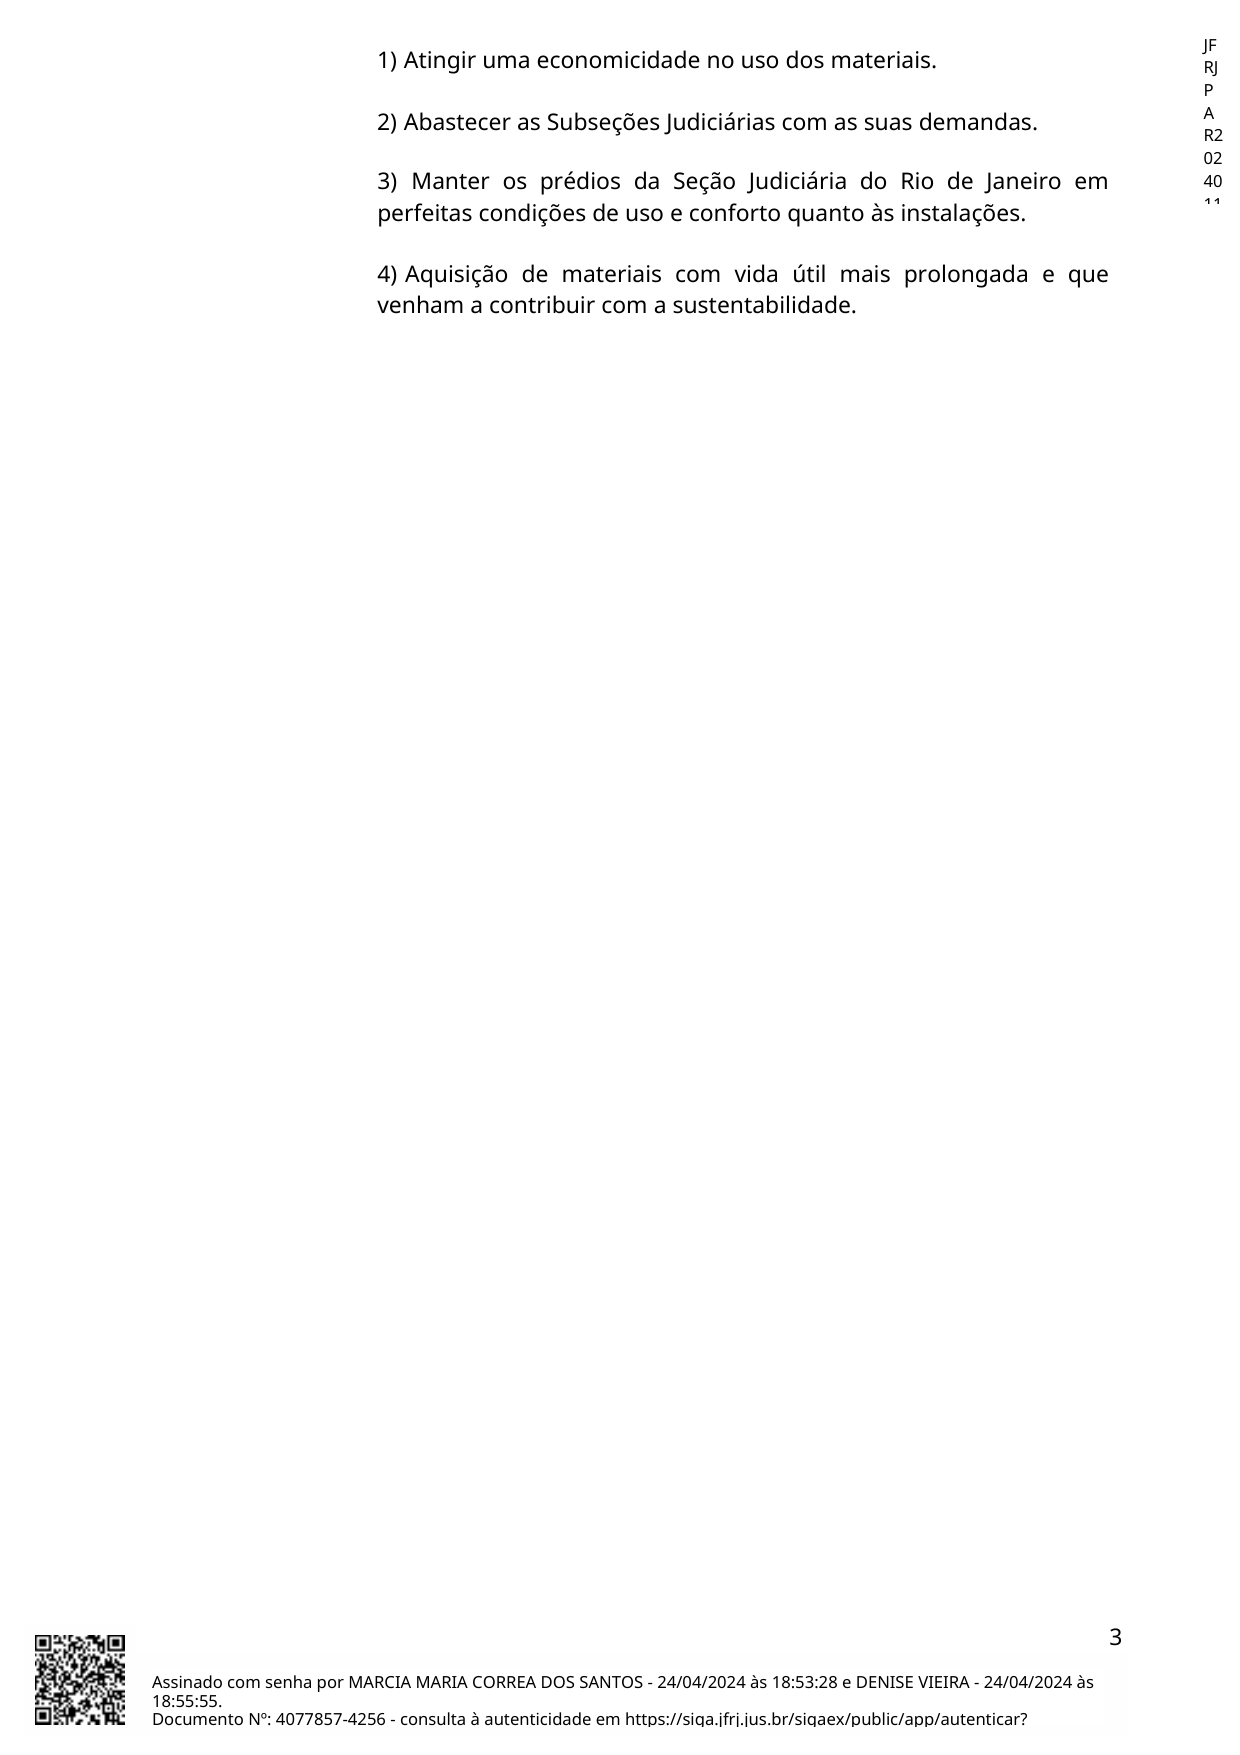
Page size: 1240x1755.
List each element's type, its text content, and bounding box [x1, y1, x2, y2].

list Abastecer as Subseções Judiciárias com as suas demandas. [377, 105, 1201, 137]
list Aquisição de materiais com vida útil mais prolongada e que venham a contribuir com a sustentabilidade. [377, 258, 1109, 321]
list JFRJPAR202401168A [1203, 33, 1224, 203]
list Manter os prédios da Seção Judiciária do Rio de Janeiro em perfeitas condições de uso e conforto quanto às instalações. [377, 165, 1109, 228]
list Atingir uma economicidade no uso dos materiais. [377, 32, 1224, 203]
